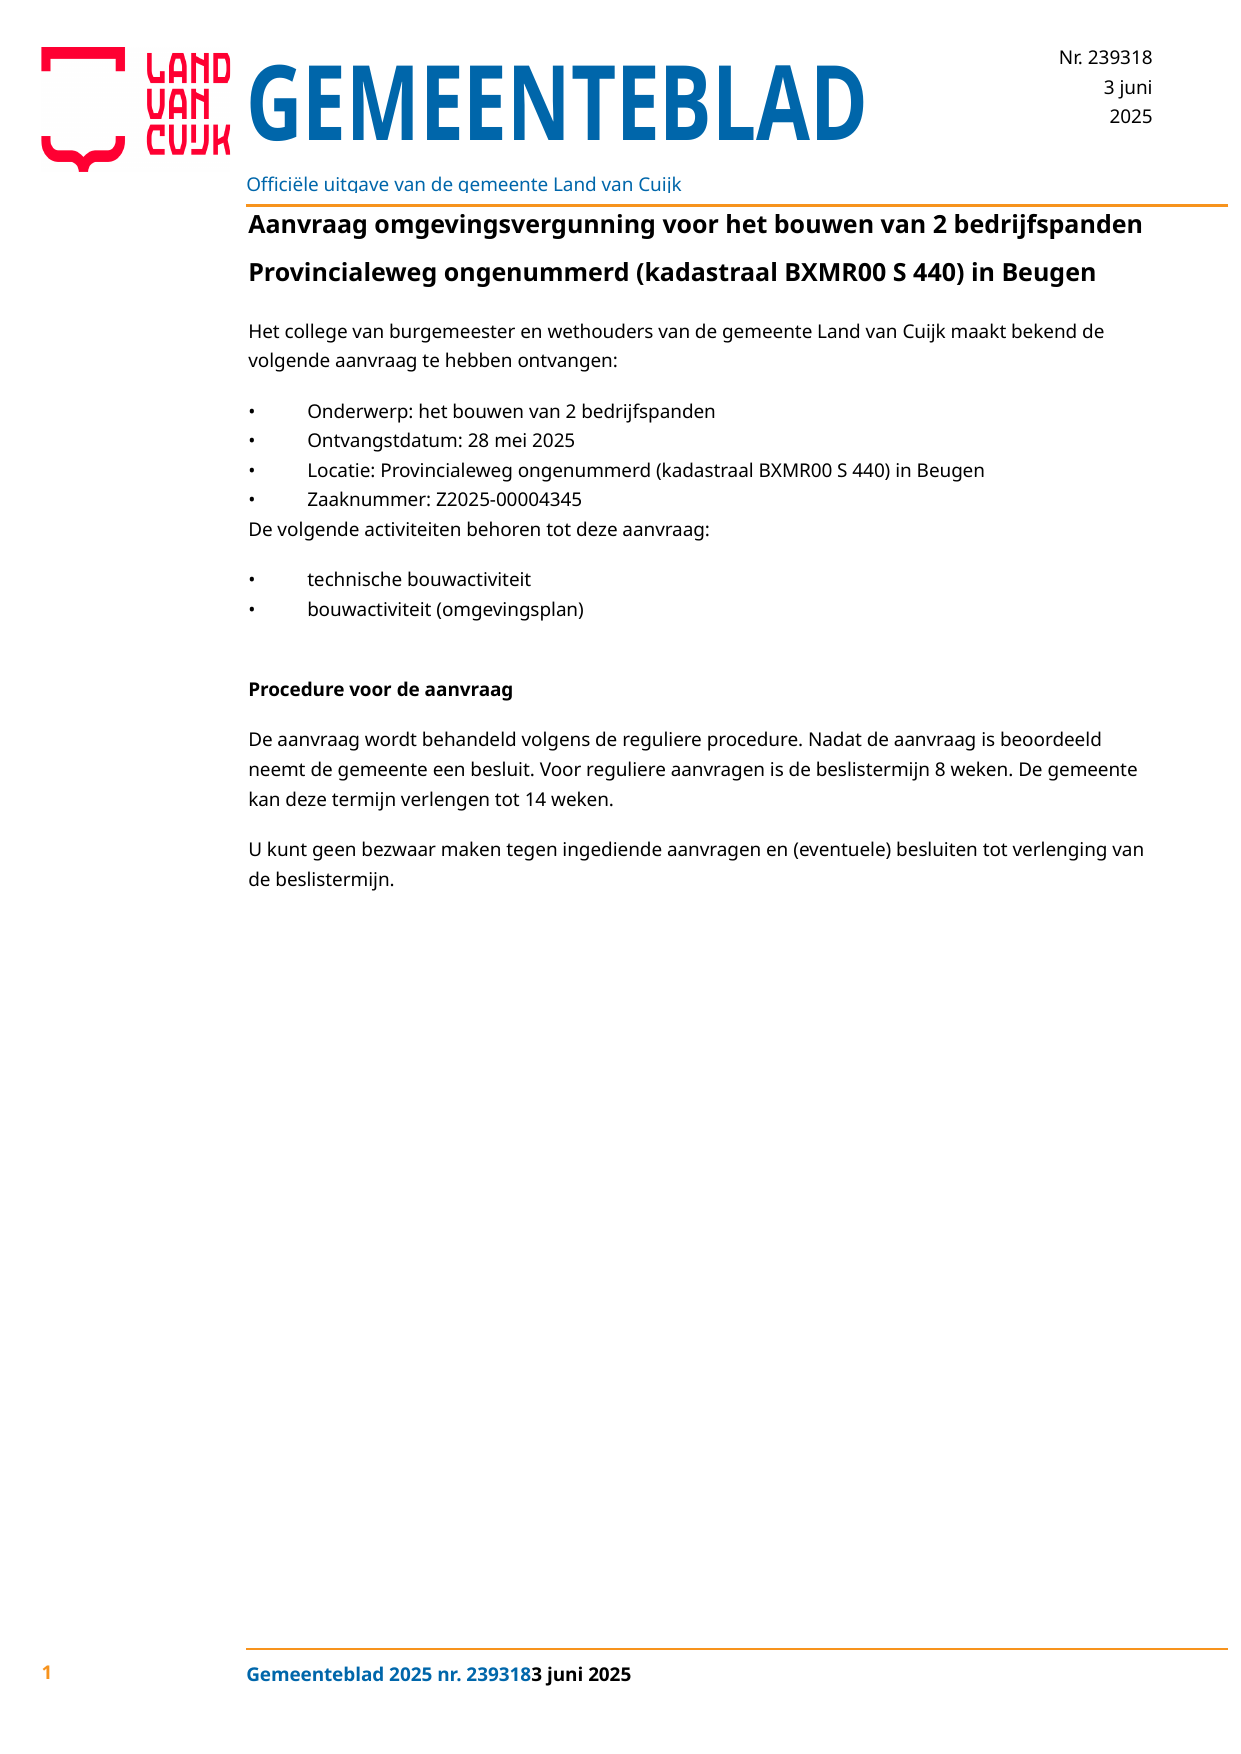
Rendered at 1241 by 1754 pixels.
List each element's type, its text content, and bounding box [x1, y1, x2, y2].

text De aanvraag wordt behandeld volgens de reguliere procedure. Nadat de aanvraag is beoordeeld neemt de gemeente een besluit. Voor reguliere aanvragen is de beslistermijn 8 weken. De gemeente kan deze termijn verlengen tot 14 weken. [248, 727, 1152, 812]
list Ontvangstdatum: 28 mei 2025 [248, 427, 1152, 453]
text Procedure voor de aanvraag [248, 676, 1152, 702]
picture [41, 47, 231, 172]
list Onderwerp: het bouwen van 2 bedrijfspanden [248, 398, 1152, 424]
list Locatie: Provincialeweg ongenummerd (kadastraal BXMR00 S 440) in Beugen [248, 457, 1152, 483]
list Zaaknummer: Z2025-00004345 [248, 487, 1152, 512]
text De volgende activiteiten behoren tot deze aanvraag: [248, 516, 1152, 542]
text Aanvraag omgevingsvergunning voor het bouwen van 2 bedrijfspanden Provincialeweg ongenummerd (kadastraal BXMR00 S 440) in Beugen [248, 207, 1152, 288]
text U kunt geen bezwaar maken tegen ingediende aanvragen en (eventuele) besluiten tot verlenging van de beslistermijn. [248, 836, 1152, 892]
list bouwactiviteit (omgevingsplan) [248, 596, 1152, 622]
list technische bouwactiviteit [248, 567, 1152, 592]
text Het college van burgemeester en wethouders van de gemeente Land van Cuijk maakt bekend de volgende aanvraag te hebben ontvangen: [248, 318, 1152, 373]
